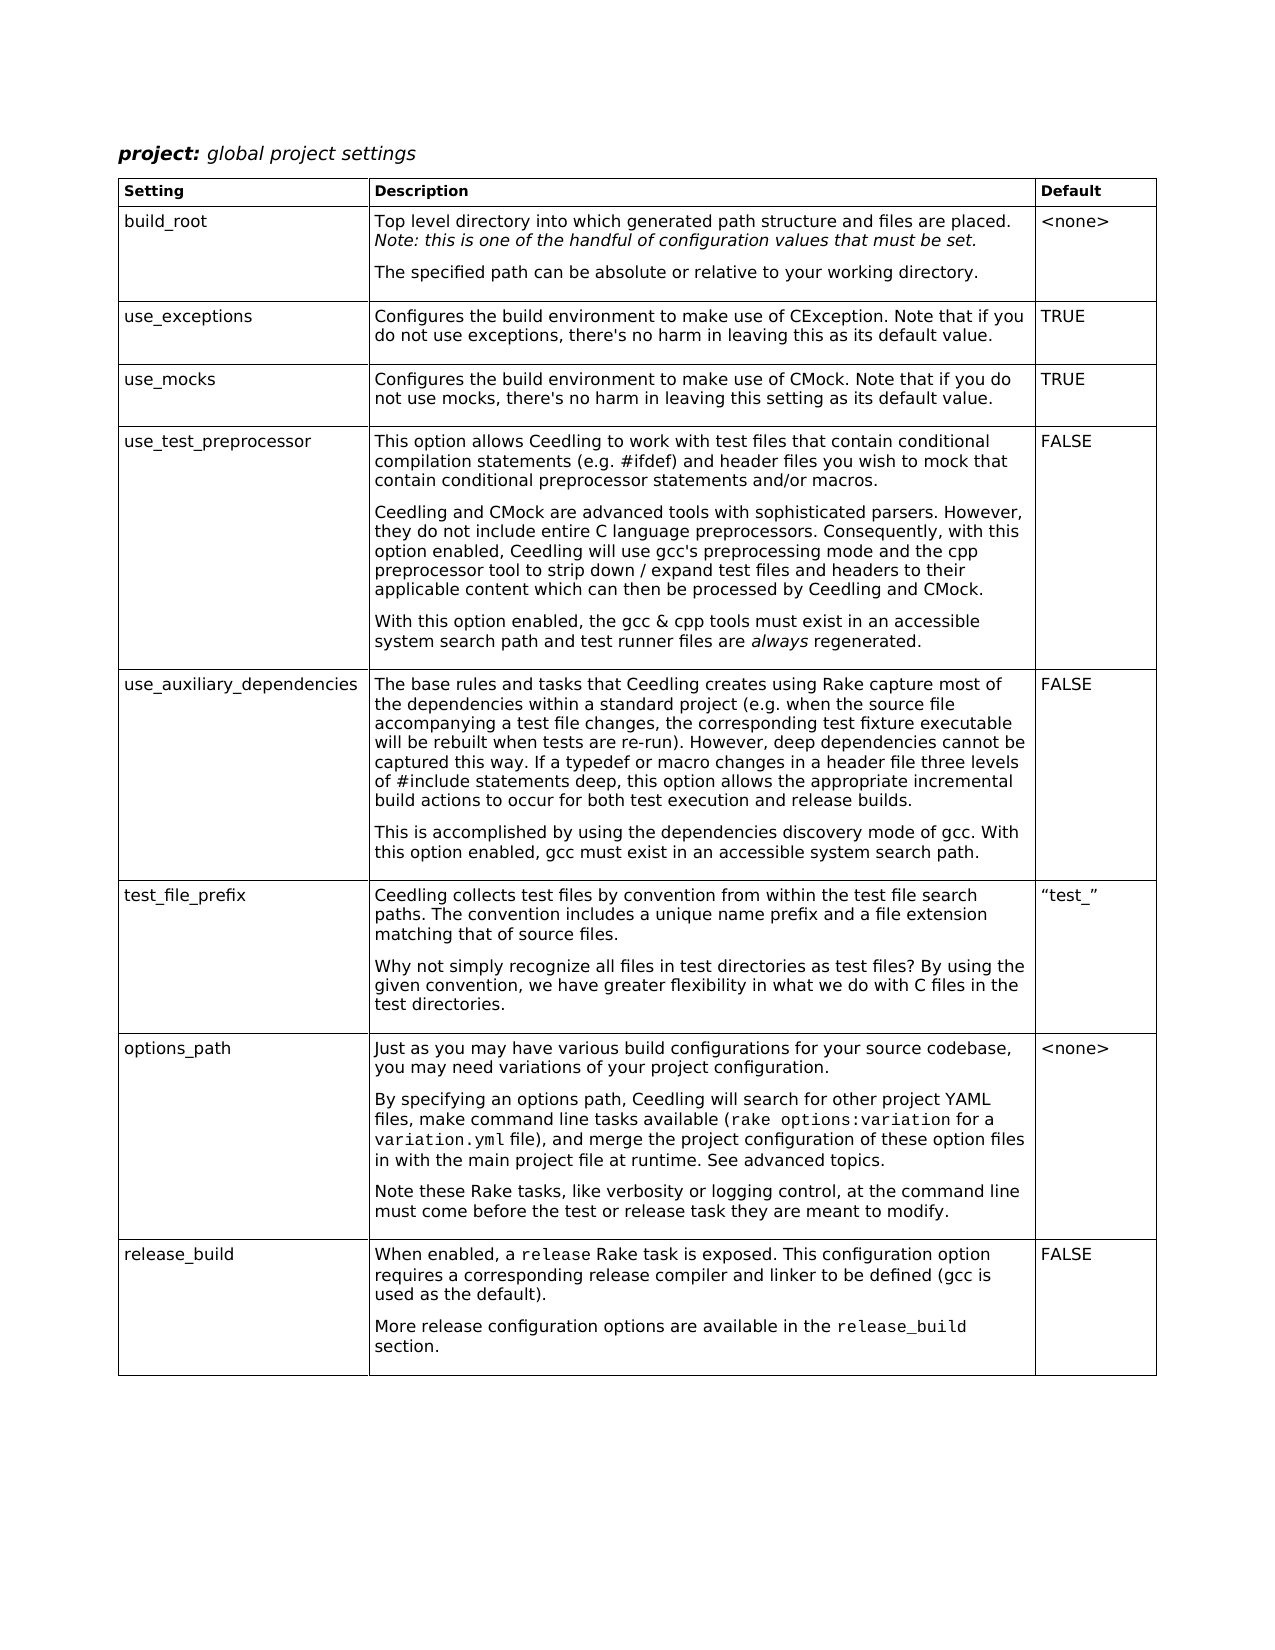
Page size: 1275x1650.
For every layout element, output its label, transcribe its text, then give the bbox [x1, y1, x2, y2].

table_cell <none> [1036, 207, 1156, 301]
table_cell Ceedling collects test files by convention from within the test file search paths. The convention includes a unique name prefix and a file extension matching that of source files. Why not simply recognize all files in test directories as test files? By using the given convention, we have greater flexibility in what we do with C files in the test directories. [370, 881, 1035, 1033]
table_header Default [1036, 179, 1156, 206]
table_cell use_auxiliary_dependencies [119, 670, 368, 880]
table_cell build_root [119, 207, 368, 301]
table_cell When enabled, a release Rake task is exposed. This configuration option requires a corresponding release compiler and linker to be defined (gcc is used as the default). More release configuration options are available in the release_build section. [370, 1240, 1035, 1375]
table_cell use_mocks [119, 365, 368, 426]
table_cell options_path [119, 1034, 368, 1239]
table_cell FALSE [1036, 427, 1156, 669]
table_cell TRUE [1036, 365, 1156, 426]
table_cell The base rules and tasks that Ceedling creates using Rake capture most of the dependencies within a standard project (e.g. when the source file accompanying a test file changes, the corresponding test fixture executable will be rebuilt when tests are re-run). However, deep dependencies cannot be captured this way. If a typedef or macro changes in a header file three levels of #include statements deep, this option allows the appropriate incremental build actions to occur for both test execution and release builds. This is accomplished by using the dependencies discovery mode of gcc. With this option enabled, gcc must exist in an accessible system search path. [370, 670, 1035, 880]
table_cell use_exceptions [119, 302, 368, 364]
table_cell Configures the build environment to make use of CMock. Note that if you do not use mocks, there's no harm in leaving this setting as its default value. [370, 365, 1035, 426]
table_header Description [370, 179, 1035, 206]
subtitle project: global project settings [118, 143, 1157, 165]
table_cell Just as you may have various build configurations for your source codebase, you may need variations of your project configuration. By specifying an options path, Ceedling will search for other project YAML files, make command line tasks available (rake options:variation for a variation.yml file), and merge the project configuration of these option files in with the main project file at runtime. See advanced topics. Note these Rake tasks, like verbosity or logging control, at the command line must come before the test or release task they are meant to modify. [370, 1034, 1035, 1239]
table_header Setting [119, 179, 368, 206]
table_cell “test_” [1036, 881, 1156, 1033]
table_cell FALSE [1036, 670, 1156, 880]
table_cell This option allows Ceedling to work with test files that contain conditional compilation statements (e.g. #ifdef) and header files you wish to mock that contain conditional preprocessor statements and/or macros. Ceedling and CMock are advanced tools with sophisticated parsers. However, they do not include entire C language preprocessors. Consequently, with this option enabled, Ceedling will use gcc's preprocessing mode and the cpp preprocessor tool to strip down / expand test files and headers to their applicable content which can then be processed by Ceedling and CMock. With this option enabled, the gcc & cpp tools must exist in an accessible system search path and test runner files are always regenerated. [370, 427, 1035, 669]
table_cell use_test_preprocessor [119, 427, 368, 669]
table_cell Configures the build environment to make use of CException. Note that if you do not use exceptions, there's no harm in leaving this as its default value. [370, 302, 1035, 364]
table_cell release_build [119, 1240, 368, 1375]
table_cell test_file_prefix [119, 881, 368, 1033]
table_cell Top level directory into which generated path structure and files are placed. Note: this is one of the handful of configuration values that must be set. The specified path can be absolute or relative to your working directory. [370, 207, 1035, 301]
table_cell FALSE [1036, 1240, 1156, 1375]
table_cell <none> [1036, 1034, 1156, 1239]
table_cell TRUE [1036, 302, 1156, 364]
